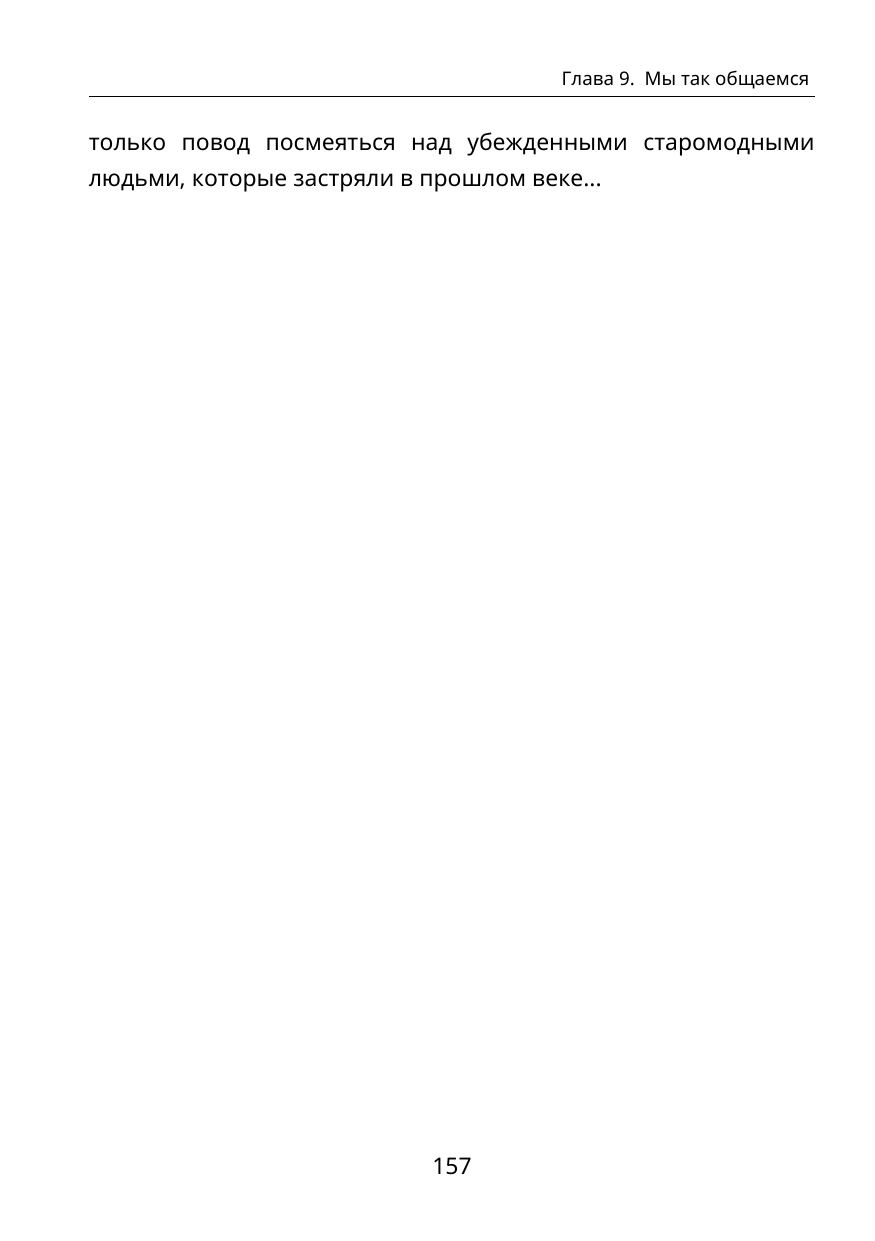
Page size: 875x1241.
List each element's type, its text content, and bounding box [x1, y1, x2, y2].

text только повод посмеяться над убежденными старомодными людьми, которые застряли в прошлом веке... [88, 126, 815, 193]
